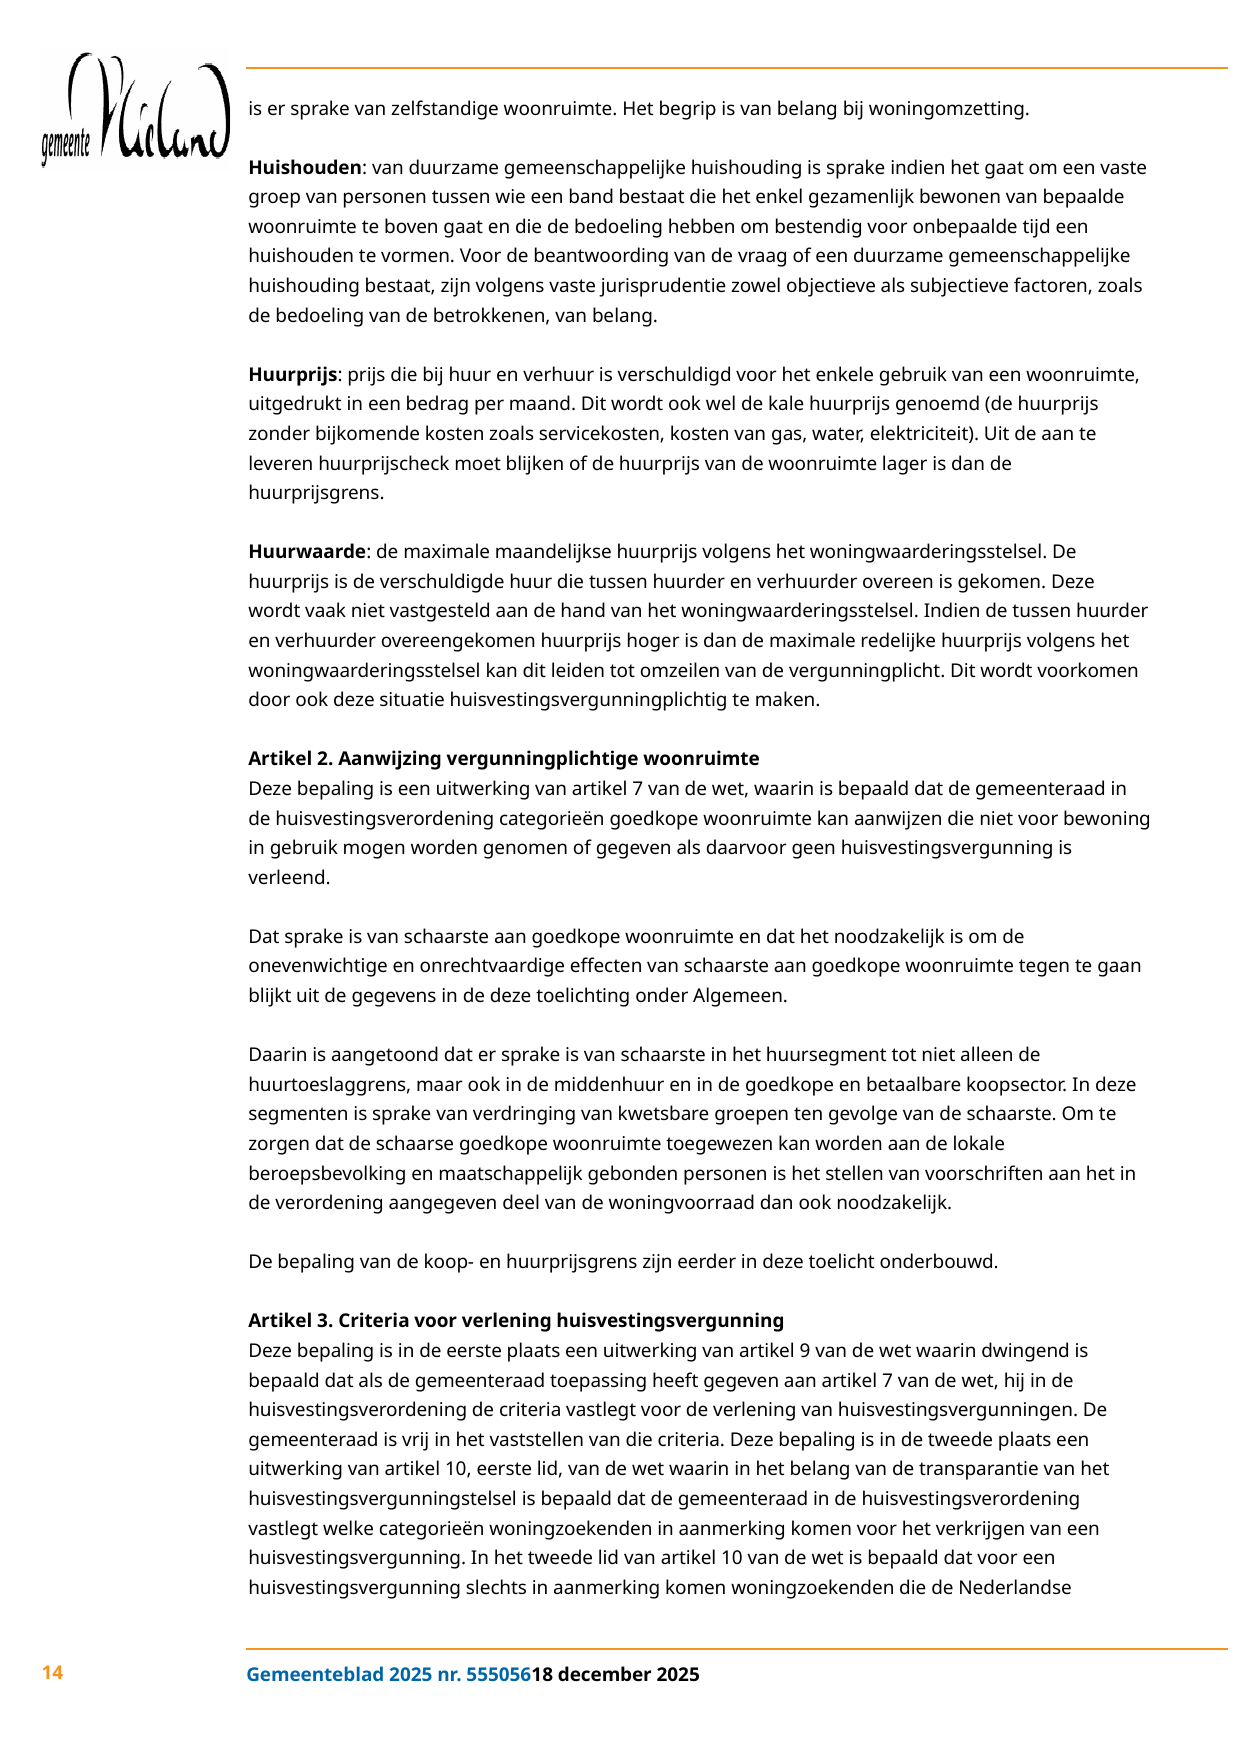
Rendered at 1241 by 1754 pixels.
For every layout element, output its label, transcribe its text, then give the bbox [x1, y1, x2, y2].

text is er sprake van zelfstandige woonruimte. Het begrip is van belang bij woningomzetting. [248, 95, 1152, 121]
text Artikel 3. Criteria voor verlening huisvestingsvergunning [248, 1308, 1152, 1333]
picture [41, 47, 231, 172]
text Deze bepaling is een uitwerking van artikel 7 van de wet, waarin is bepaald dat de gemeenteraad in de huisvestingsverordening categorieën goedkope woonruimte kan aanwijzen die niet voor bewoning in gebruik mogen worden genomen of gegeven als daarvoor geen huisvestingsvergunning is verleend. [248, 775, 1152, 890]
text Huishouden: van duurzame gemeenschappelijke huishouding is sprake indien het gaat om een vaste groep van personen tussen wie een band bestaat die het enkel gezamenlijk bewonen van bepaalde woonruimte te boven gaat en die de bedoeling hebben om bestendig voor onbepaalde tijd een huishouden te vormen. Voor de beantwoording van de vraag of een duurzame gemeenschappelijke huishouding bestaat, zijn volgens vaste jurisprudentie zowel objectieve als subjectieve factoren, zoals de bedoeling van de betrokkenen, van belang. [248, 154, 1152, 328]
text Deze bepaling is in de eerste plaats een uitwerking van artikel 9 van de wet waarin dwingend is bepaald dat als de gemeenteraad toepassing heeft gegeven aan artikel 7 van de wet, hij in de huisvestingsverordening de criteria vastlegt voor de verlening van huisvestingsvergunningen. De gemeenteraad is vrij in het vaststellen van die criteria. Deze bepaling is in de tweede plaats een uitwerking van artikel 10, eerste lid, van de wet waarin in het belang van de transparantie van het huisvestingsvergunningstelsel is bepaald dat de gemeenteraad in de huisvestingsverordening vastlegt welke categorieën woningzoekenden in aanmerking komen voor het verkrijgen van een huisvestingsvergunning. In het tweede lid van artikel 10 van de wet is bepaald dat voor een huisvestingsvergunning slechts in aanmerking komen woningzoekenden die de Nederlandse [248, 1337, 1152, 1600]
text De bepaling van de koop- en huurprijsgrens zijn eerder in deze toelicht onderbouwd. [248, 1248, 1152, 1274]
text Artikel 2. Aanwijzing vergunningplichtige woonruimte [248, 746, 1152, 771]
text Daarin is aangetoond dat er sprake is van schaarste in het huursegment tot niet alleen de huurtoeslaggrens, maar ook in de middenhuur en in de goedkope en betaalbare koopsector. In deze segmenten is sprake van verdringing van kwetsbare groepen ten gevolge van de schaarste. Om te zorgen dat de schaarse goedkope woonruimte toegewezen kan worden aan de lokale beroepsbevolking en maatschappelijk gebonden personen is het stellen van voorschriften aan het in de verordening aangegeven deel van de woningvoorraad dan ook noodzakelijk. [248, 1041, 1152, 1215]
text Huurprijs: prijs die bij huur en verhuur is verschuldigd voor het enkele gebruik van een woonruimte, uitgedrukt in een bedrag per maand. Dit wordt ook wel de kale huurprijs genoemd (de huurprijs zonder bijkomende kosten zoals servicekosten, kosten van gas, water, elektriciteit). Uit de aan te leveren huurprijscheck moet blijken of de huurprijs van de woonruimte lager is dan de huurprijsgrens. [248, 361, 1152, 505]
text Dat sprake is van schaarste aan goedkope woonruimte en dat het noodzakelijk is om de onevenwichtige en onrechtvaardige effecten van schaarste aan goedkope woonruimte tegen te gaan blijkt uit de gegevens in de deze toelichting onder Algemeen. [248, 923, 1152, 1008]
text Huurwaarde: de maximale maandelijkse huurprijs volgens het woningwaarderingsstelsel. De huurprijs is de verschuldigde huur die tussen huurder en verhuurder overeen is gekomen. Deze wordt vaak niet vastgesteld aan de hand van het woningwaarderingsstelsel. Indien de tussen huurder en verhuurder overeengekomen huurprijs hoger is dan de maximale redelijke huurprijs volgens het woningwaarderingsstelsel kan dit leiden tot omzeilen van de vergunningplicht. Dit wordt voorkomen door ook deze situatie huisvestingsvergunningplichtig te maken. [248, 538, 1152, 712]
